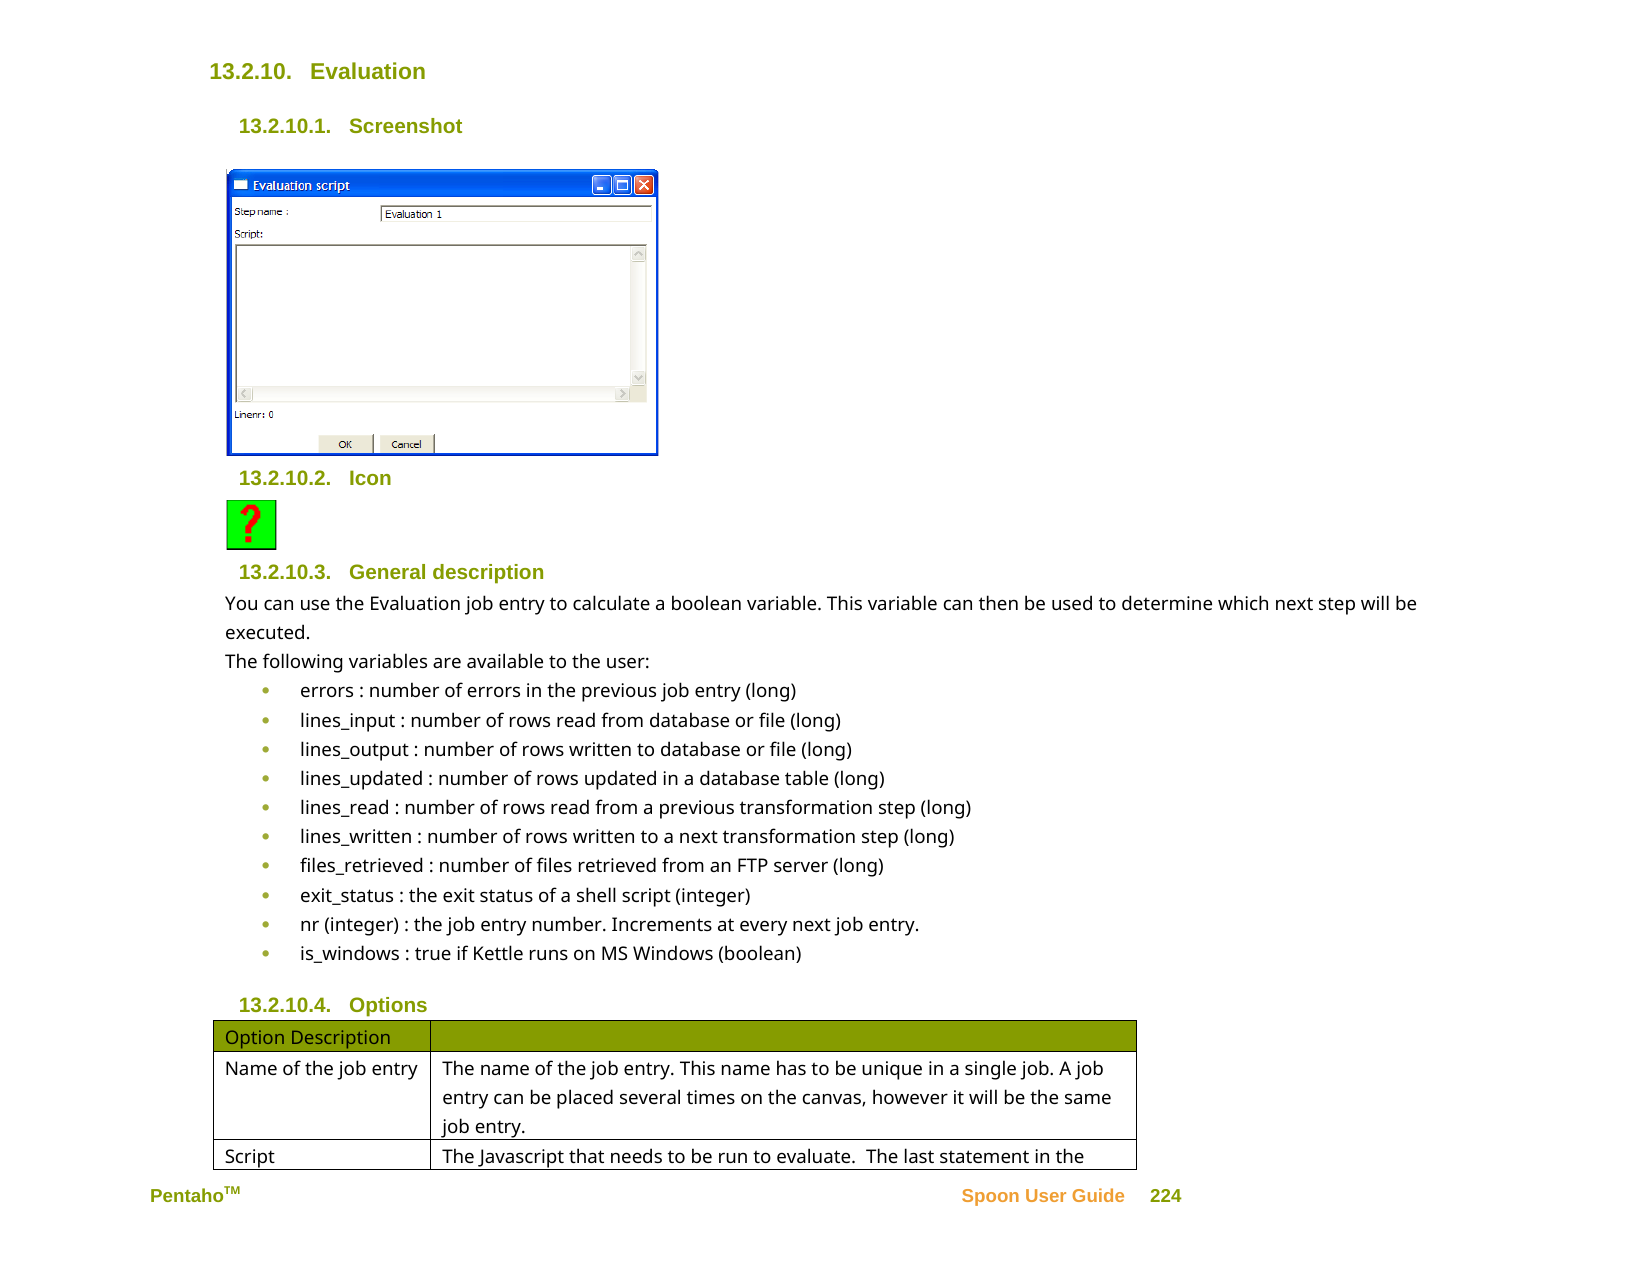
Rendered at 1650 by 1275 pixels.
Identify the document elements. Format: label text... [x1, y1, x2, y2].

list errors : number of errors in the previous job entry (long) [262, 674, 1500, 704]
subtitle General description [239, 557, 1500, 586]
subtitle Screenshot [239, 106, 1500, 141]
subtitle Icon [239, 159, 1500, 492]
text The following variables are available to the user: [225, 645, 1500, 674]
table_header Option Description [214, 1021, 430, 1051]
table_cell The Javascript that needs to be run to evaluate. The last statement in the [431, 1140, 1136, 1169]
list lines_updated : number of rows updated in a database table (long) [262, 762, 1500, 791]
list lines_written : number of rows written to a next transformation step (long) [262, 820, 1500, 849]
text You can use the Evaluation job entry to calculate a boolean variable. This variable can then be used to determine which next step will be executed. [225, 587, 1500, 645]
table_cell Script [214, 1140, 430, 1169]
subtitle Evaluation [209, 52, 1500, 87]
list files_retrieved : number of files retrieved from an FTP server (long) [262, 849, 1500, 879]
table_cell The name of the job entry. This name has to be unique in a single job. A job entry can be placed several times on the canvas, however it will be the same job entry. [431, 1052, 1136, 1139]
list lines_input : number of rows read from database or file (long) [262, 704, 1500, 733]
table_header [431, 1021, 1136, 1051]
list nr (integer) : the job entry number. Increments at every next job entry. [262, 908, 1500, 937]
list exit_status : the exit status of a shell script (integer) [262, 879, 1500, 908]
list is_windows : true if Kettle runs on MS Windows (boolean) [262, 937, 1500, 966]
table_cell Name of the job entry [214, 1052, 430, 1139]
list lines_read : number of rows read from a previous transformation step (long) [262, 791, 1500, 820]
picture [226, 500, 277, 550]
subtitle Options [239, 985, 1500, 1020]
list lines_output : number of rows written to database or file (long) [262, 733, 1500, 762]
